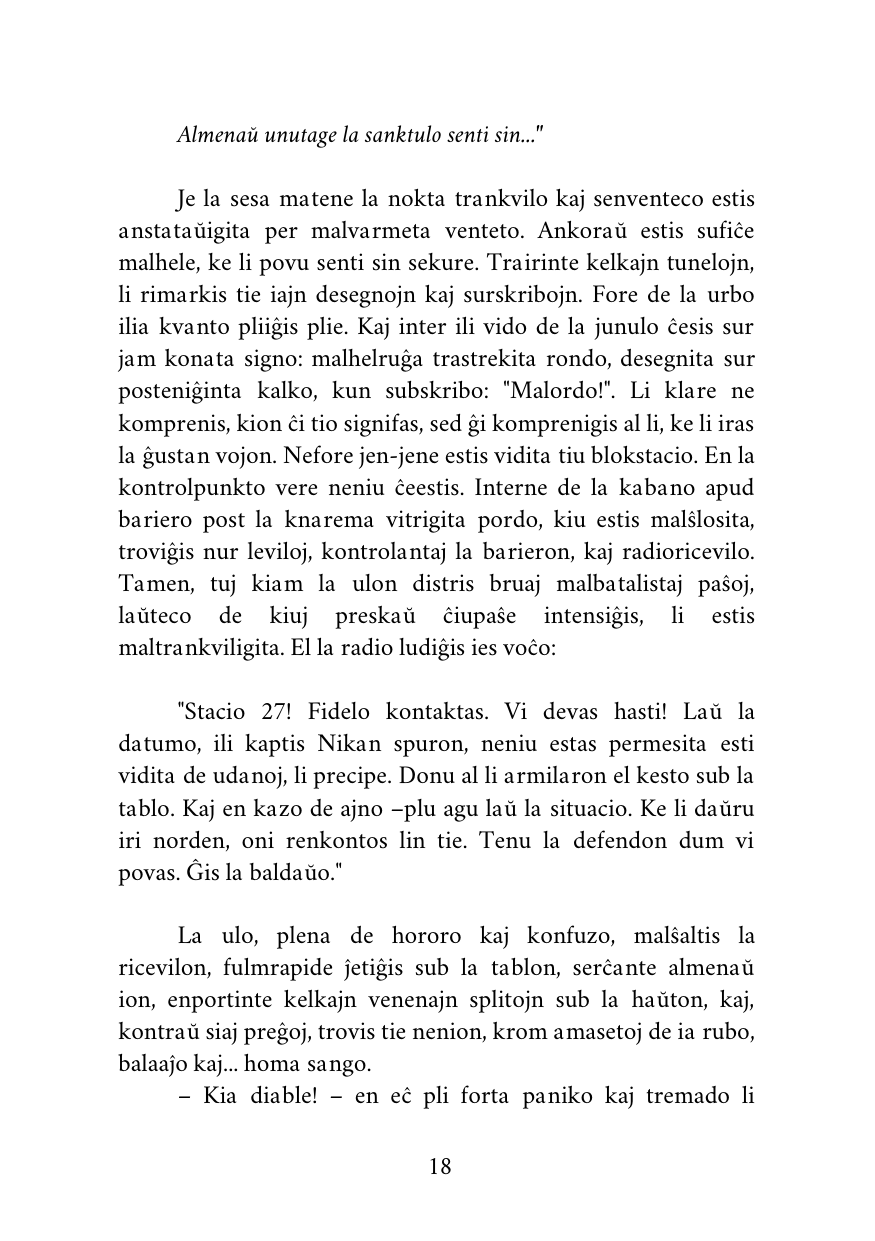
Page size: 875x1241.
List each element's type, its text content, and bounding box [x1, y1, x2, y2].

text Je la sesa matene la nokta trankvilo kaj senventeco estis anstataŭigita per malvarmeta venteto. Ankoraŭ estis sufiĉe malhele, ke li povu senti sin sekure. Trairinte kelkajn tunelojn, li rimarkis tie iajn desegnojn kaj surskribojn. Fore de la urbo ilia kvanto pliiĝis plie. Kaj inter ili vido de la junulo ĉesis sur jam konata signo: malhelruĝa trastrekita rondo, desegnita sur posteniĝinta kalko, kun subskribo: "Malordo!". Li klare ne komprenis, kion ĉi tio signifas, sed ĝi komprenigis al li, ke li iras la ĝustan vojon. Nefore jen-jene estis vidita tiu blokstacio. En la kontrolpunkto vere neniu ĉeestis. Interne de la kabano apud bariero post la knarema vitrigita pordo, kiu estis malŝlosita, troviĝis nur leviloj, kontrolantaj la barieron, kaj radioricevilo. Tamen, tuj kiam la ulon distris bruaj malbatalistaj paŝoj, laŭteco de kiuj preskaŭ ĉiupaŝe intensiĝis, li estis maltrankviligita. El la radio ludiĝis ies voĉo: [118, 181, 756, 663]
text La ulo, plena de hororo kaj konfuzo, malŝaltis la ricevilon, fulmrapide ĵetiĝis sub la tablon, serĉante almenaŭ ion, enportinte kelkajn venenajn splitojn sub la haŭton, kaj, kontraŭ siaj preĝoj, trovis tie nenion, krom amasetoj de ia rubo, balaaĵo kaj... homa sango. [118, 918, 756, 1079]
text "Stacio 27! Fidelo kontaktas. Vi devas hasti! Laŭ la datumo, ili kaptis Nikan spuron, neniu estas permesita esti vidita de udanoj, li precipe. Donu al li armilaron el kesto sub la tablo. Kaj en kazo de ajno –plu agu laŭ la situacio. Ke li daŭru iri norden, oni renkontos lin tie. Tenu la defendon dum vi povas. Ĝis la baldaŭo." [118, 695, 756, 887]
text – Kia diable! – en eĉ pli forta paniko kaj tremado li [118, 1079, 756, 1111]
text Almenaŭ unutage la sanktulo senti sin..." [118, 118, 756, 149]
